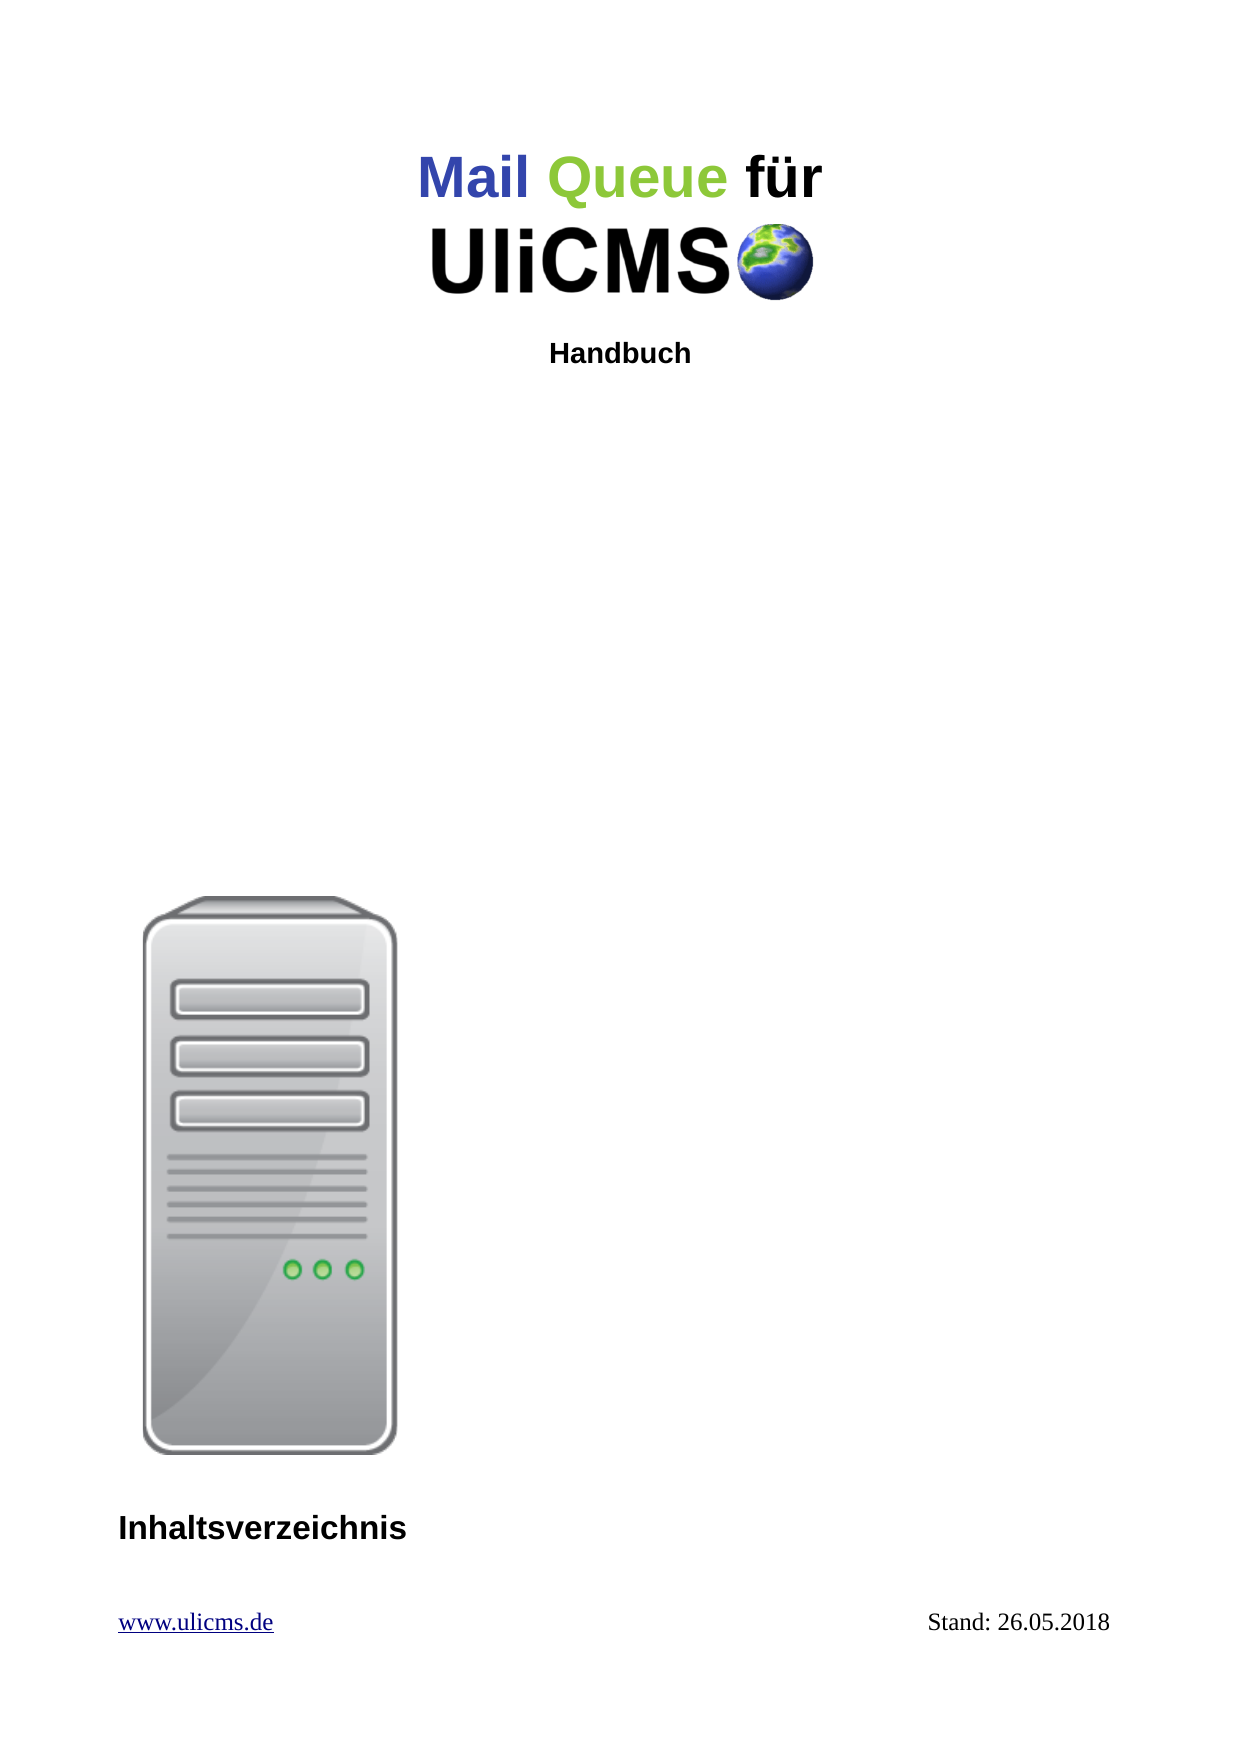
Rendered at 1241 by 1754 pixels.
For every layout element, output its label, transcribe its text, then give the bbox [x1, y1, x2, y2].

picture [426, 222, 814, 303]
picture [142, 896, 398, 1455]
subtitle Handbuch [118, 303, 1122, 370]
subtitle Mail Queue für [118, 143, 1122, 210]
subtitle Inhaltsverzeichnis [118, 1508, 1122, 1546]
